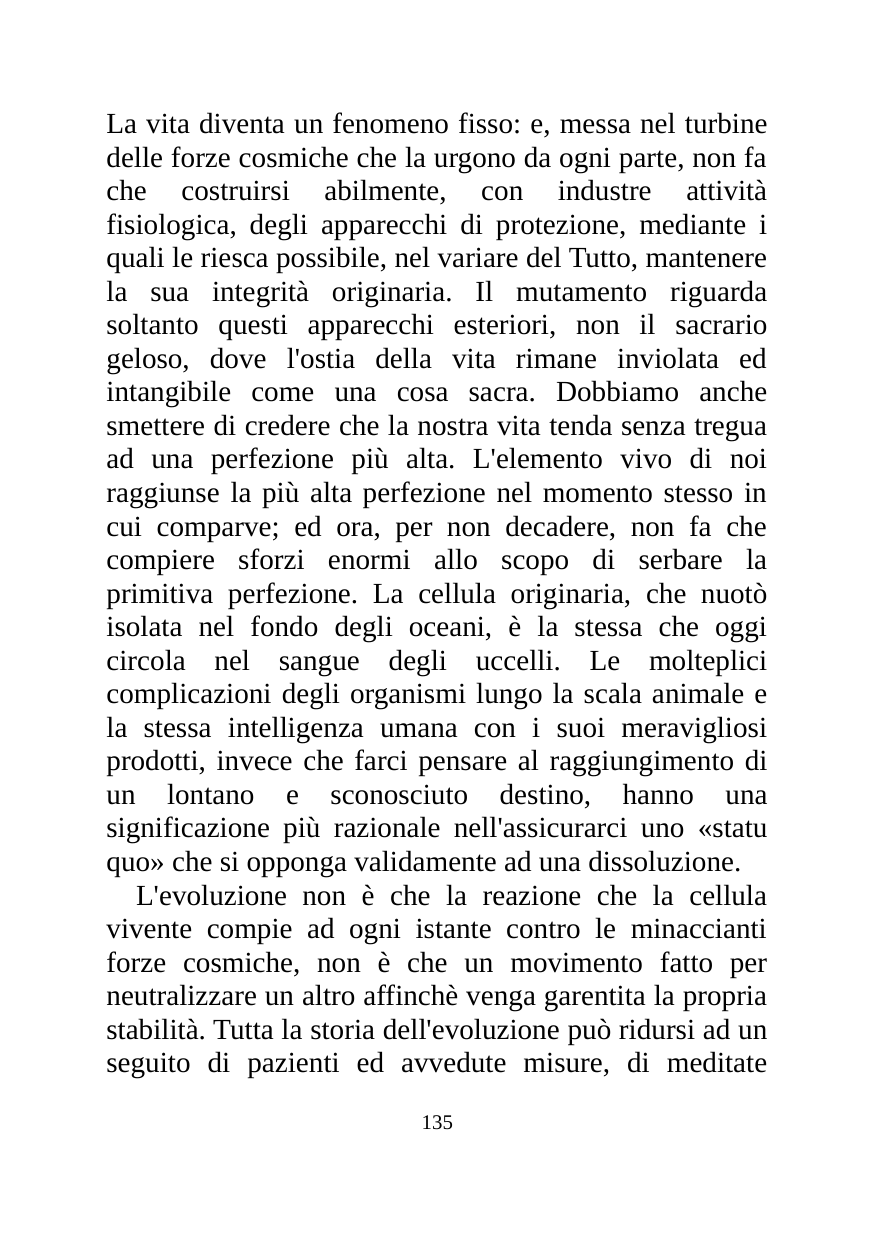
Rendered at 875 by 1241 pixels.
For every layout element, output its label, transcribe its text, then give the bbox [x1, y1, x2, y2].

text La vita diventa un fenomeno fisso: e, messa nel turbine delle forze cosmiche che la urgono da ogni parte, non fa che costruirsi abilmente, con industre attività fisiologica, degli apparecchi di protezione, mediante i quali le riesca possibile, nel variare del Tutto, mantenere la sua integrità originaria. Il mutamento riguarda soltanto questi apparecchi esteriori, non il sacrario geloso, dove l'ostia della vita rimane inviolata ed intangibile come una cosa sacra. Dobbiamo anche smettere di credere che la nostra vita tenda senza tregua ad una perfezione più alta. L'elemento vivo di noi raggiunse la più alta perfezione nel momento stesso in cui comparve; ed ora, per non decadere, non fa che compiere sforzi enormi allo scopo di serbare la primitiva perfezione. La cellula originaria, che nuotò isolata nel fondo degli oceani, è la stessa che oggi circola nel sangue degli uccelli. Le molteplici complicazioni degli organismi lungo la scala animale e la stessa intelligenza umana con i suoi meravigliosi prodotti, invece che farci pensare al raggiungimento di un lontano e sconosciuto destino, hanno una significazione più razionale nell'assicurarci uno «statu quo» che si opponga validamente ad una dissoluzione. [106, 106, 768, 878]
text L'evoluzione non è che la reazione che la cellula vivente compie ad ogni istante contro le minaccianti forze cosmiche, non è che un movimento fatto per neutralizzare un altro affinchè venga garentita la propria stabilità. Tutta la storia dell'evoluzione può ridursi ad un seguito di pazienti ed avvedute misure, di meditate [106, 878, 768, 1079]
